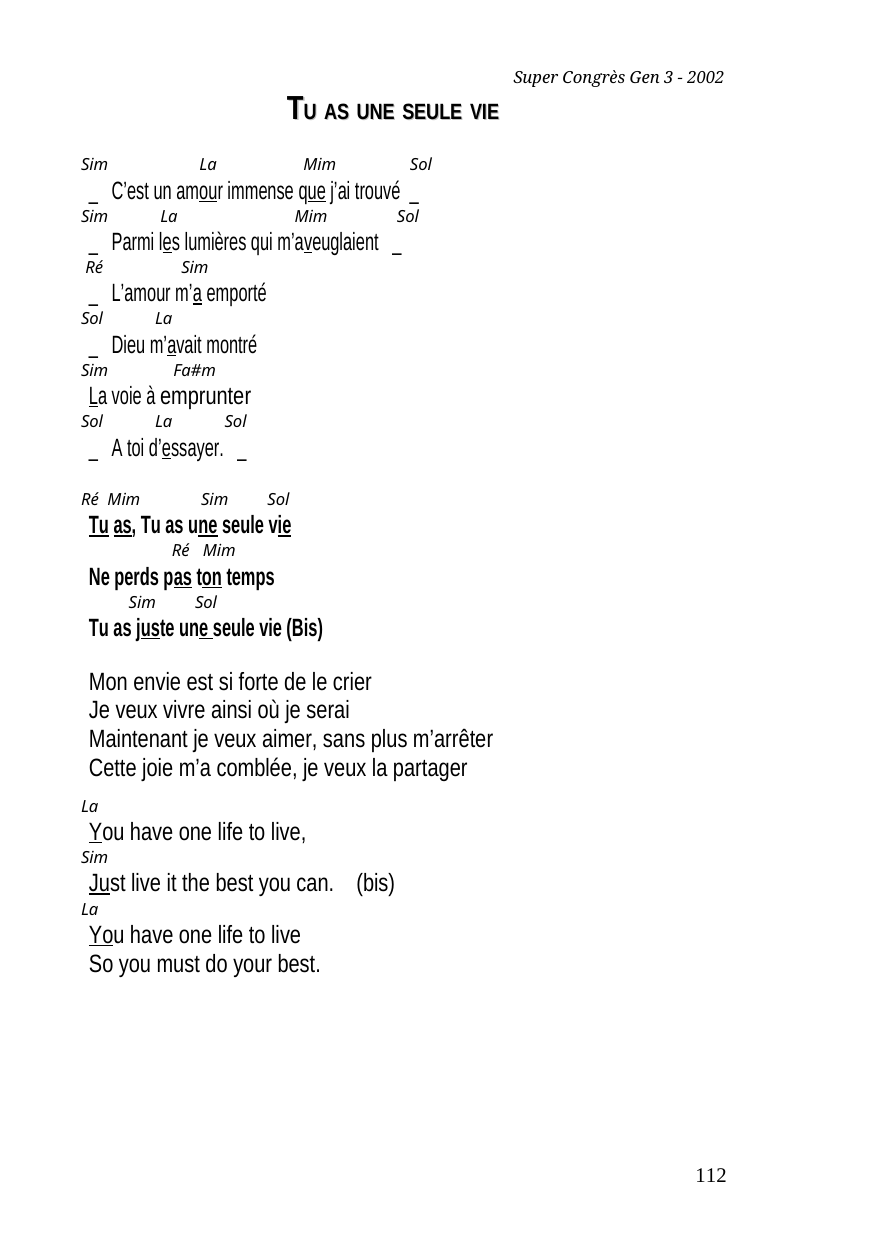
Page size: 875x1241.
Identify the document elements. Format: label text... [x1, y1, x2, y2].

subtitle Tu as une seule vie [59, 88, 726, 126]
text Tu as, Tu as une seule vie [89, 510, 726, 539]
text Just live it the best you can. (bis) [89, 868, 726, 897]
text Sim [59, 846, 726, 868]
text You have one life to live [89, 920, 726, 949]
text _ Dieu m’avait montré [89, 330, 726, 358]
text Ré Mim Sim Sol [59, 488, 726, 510]
text _ L’amour m’a emporté [89, 278, 726, 307]
text So you must do your best. [89, 949, 726, 977]
text You have one life to live, [89, 817, 726, 846]
text Sim La Mim Sol [59, 153, 726, 176]
text Ré Sim [59, 256, 726, 278]
text Tu as juste une seule vie (Bis) [89, 613, 726, 642]
text Super Congrès Gen 3 - 2002 [59, 65, 726, 88]
text _ Parmi les lumières qui m’aveuglaient _ [89, 227, 726, 256]
text Ne perds pas ton temps [89, 562, 726, 590]
text Mon envie est si forte de le crier Je veux vivre ainsi où je serai Maintenant je veux aimer, sans plus m’arrêter Cette joie m’a comblée, je veux la partager [89, 667, 726, 782]
text Ré Mim [59, 539, 726, 562]
text Sim Fa#m [59, 358, 726, 381]
text Sol La Sol [59, 410, 726, 432]
text La [59, 794, 726, 817]
text La [59, 897, 726, 920]
text Sol La [59, 307, 726, 330]
text Sim Sol [59, 590, 726, 613]
text Sim La Mim Sol [59, 204, 726, 227]
text _ A toi d’essayer. _ [89, 432, 726, 461]
text _ C’est un amour immense que j’ai trouvé _ [89, 176, 726, 204]
text La voie à emprunter [89, 381, 726, 410]
